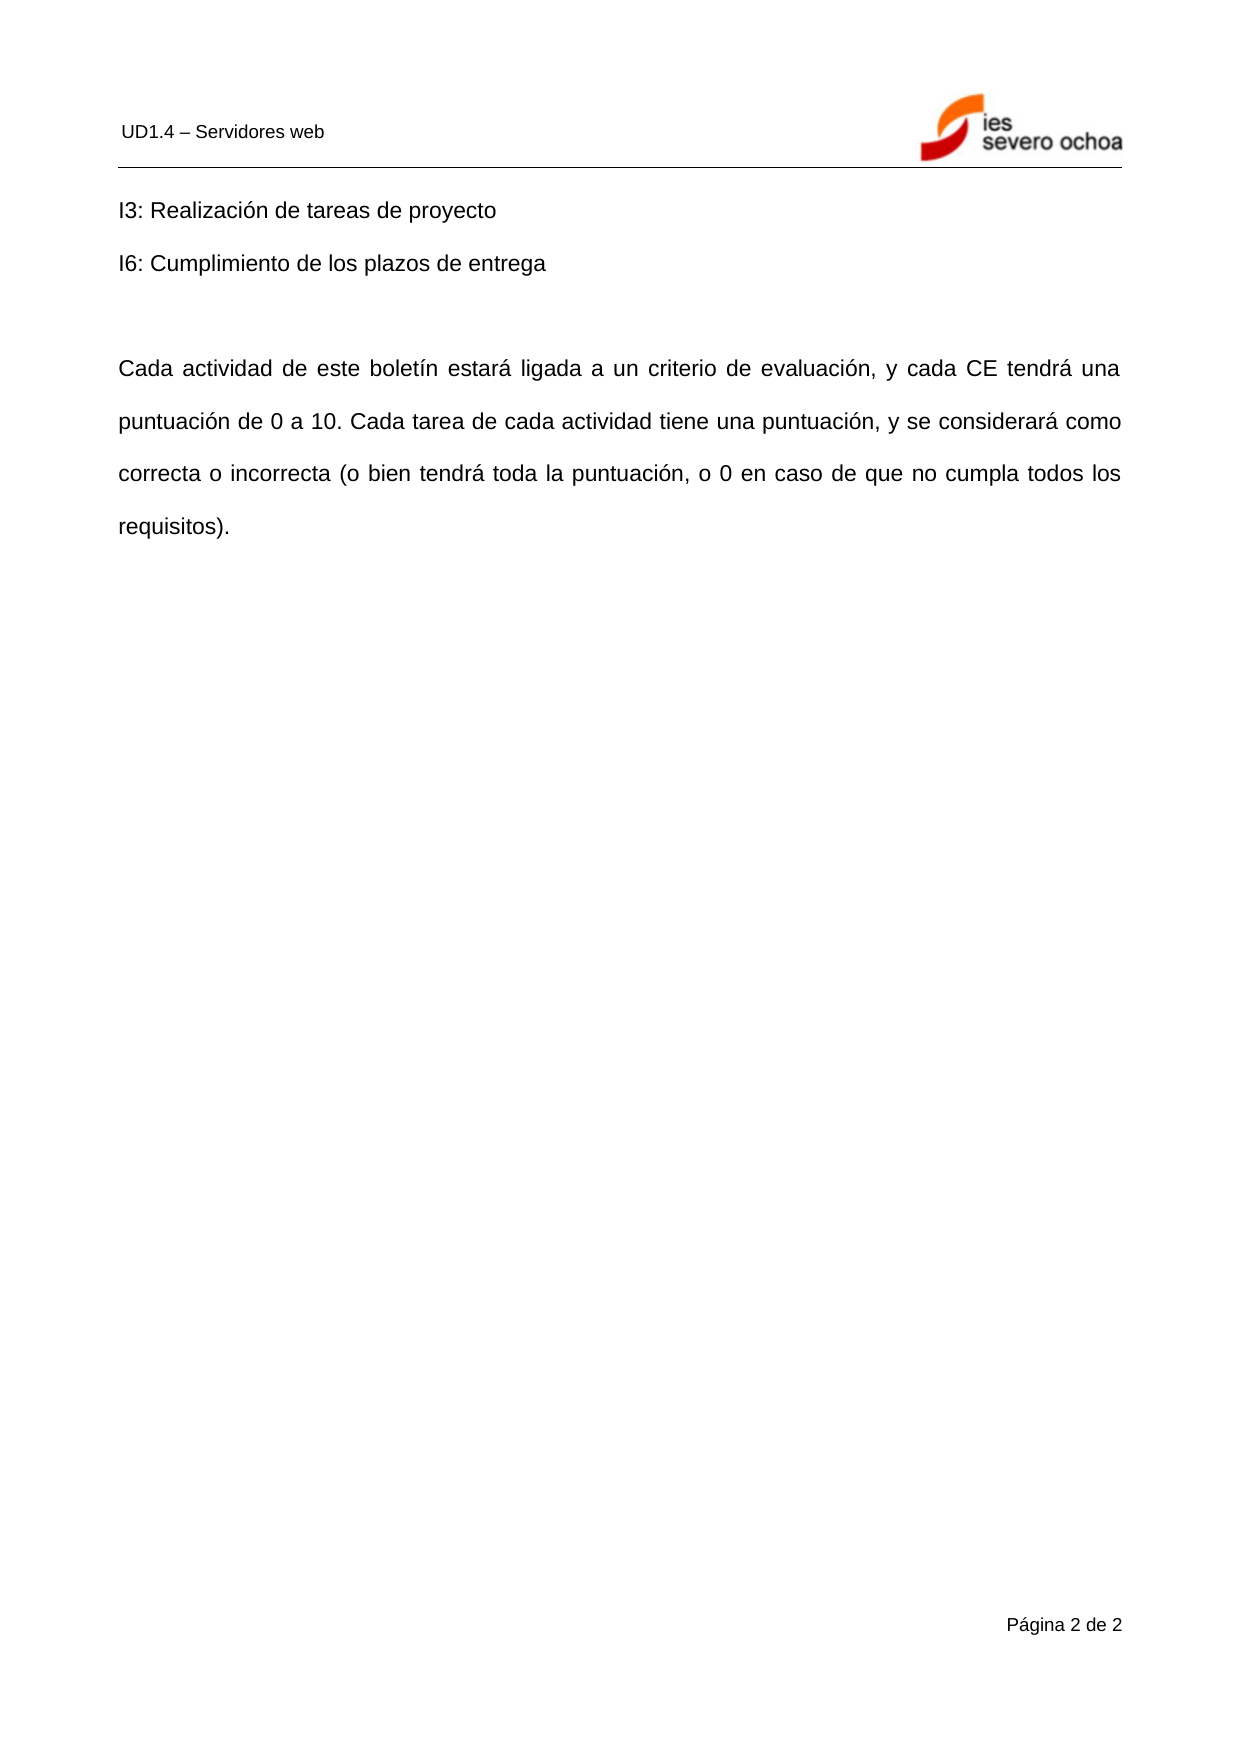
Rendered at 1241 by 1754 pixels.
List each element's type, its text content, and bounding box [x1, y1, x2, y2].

text I3: Realización de tareas de proyecto [118, 197, 1122, 223]
text Cada actividad de este boletín estará ligada a un criterio de evaluación, y cada CE tendrá una puntuación de 0 a 10. Cada tarea de cada actividad tiene una puntuación, y se considerará como correcta o incorrecta (o bien tendrá toda la puntuación, o 0 en caso de que no cumpla todos los requisitos). [118, 355, 1122, 539]
text I6: Cumplimiento de los plazos de entrega [118, 249, 1122, 276]
picture [915, 92, 1126, 164]
